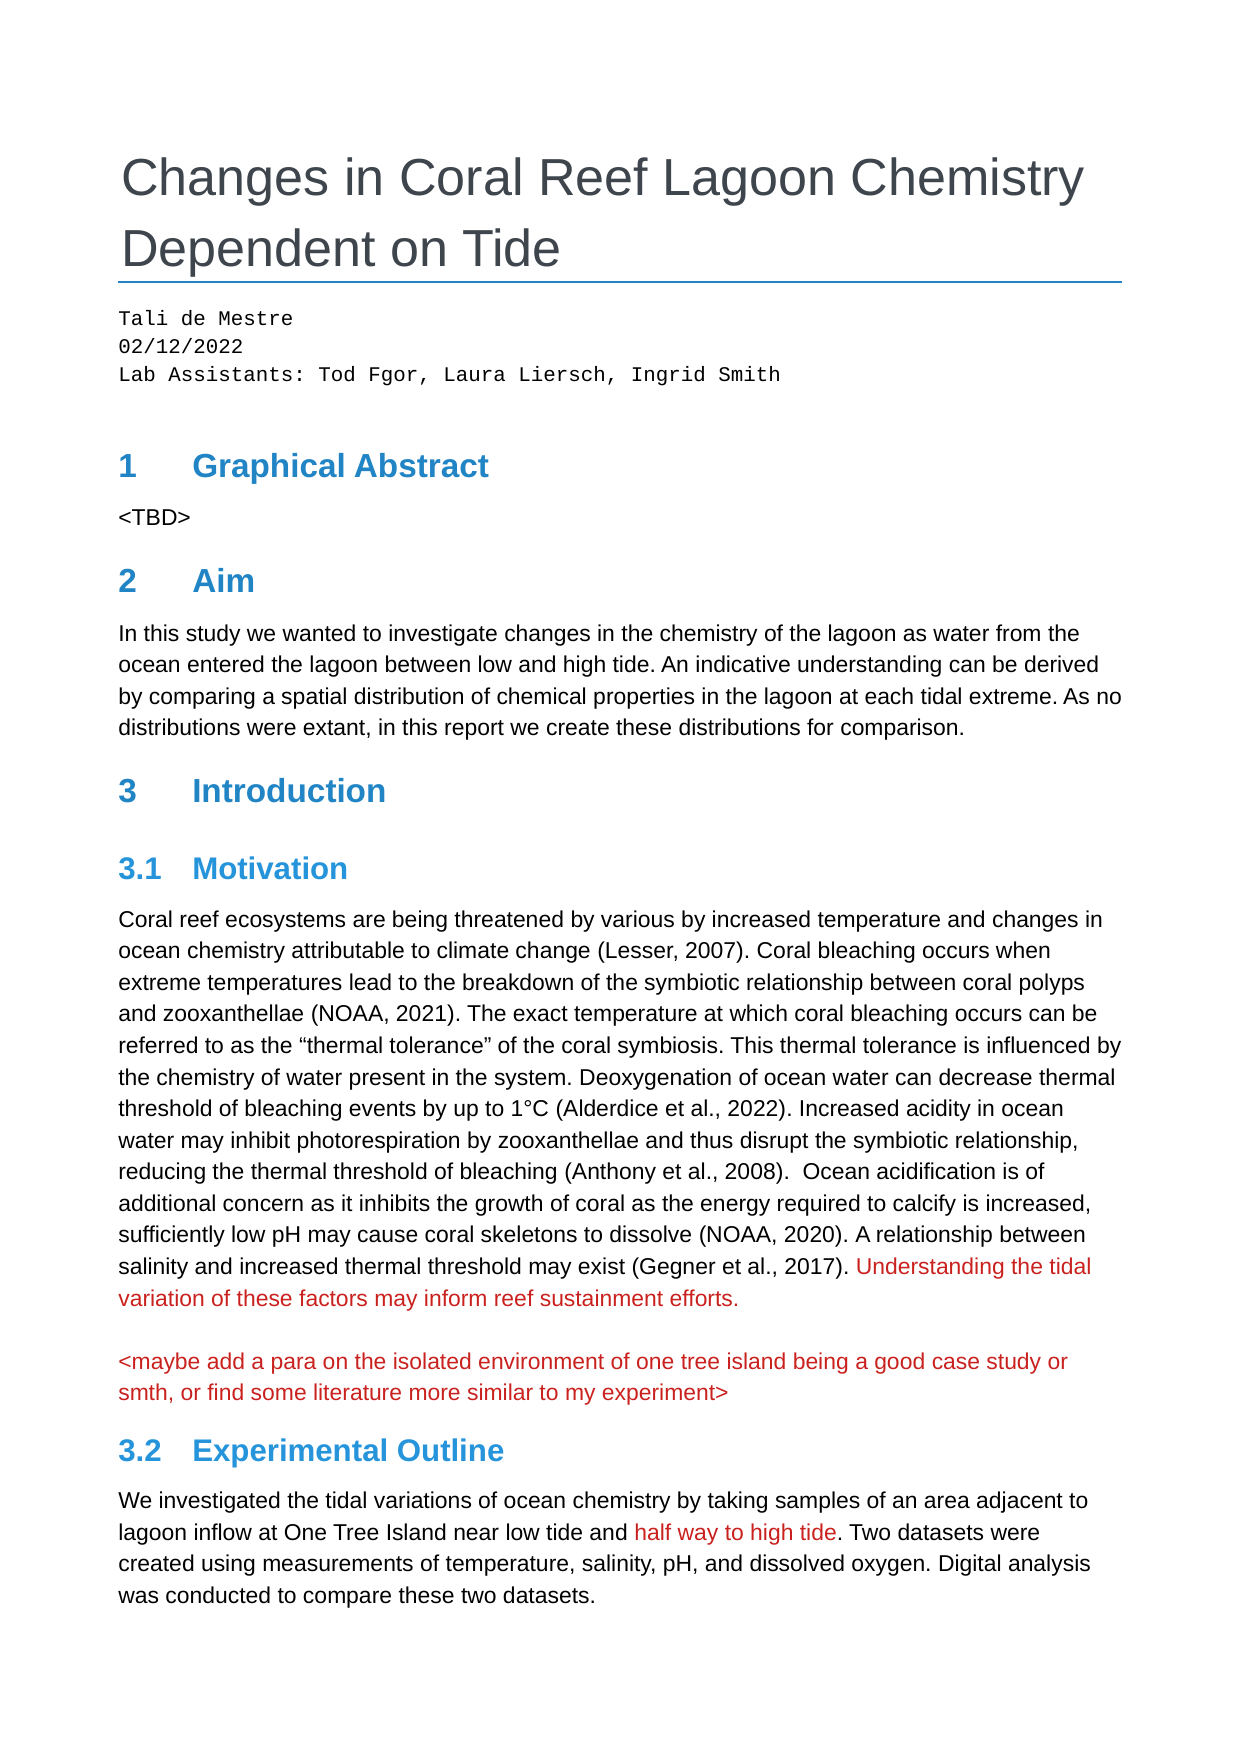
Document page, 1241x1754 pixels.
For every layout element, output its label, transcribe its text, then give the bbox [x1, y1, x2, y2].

text We investigated the tidal variations of ocean chemistry by taking samples of an area adjacent to lagoon inflow at One Tree Island near low tide and half way to high tide. Two datasets were created using measurements of temperature, salinity, pH, and dissolved oxygen. Digital analysis was conducted to compare these two datasets. [118, 1487, 1122, 1608]
text <TBD> [118, 504, 1122, 531]
text Lab Assistants: Tod Fgor, Laura Liersch, Ingrid Smith [118, 364, 1122, 388]
subtitle Aim [118, 561, 1122, 599]
text <maybe add a para on the isolated environment of one tree island being a good case study or smth, or find some literature more similar to my experiment> [118, 1348, 1122, 1406]
subtitle Experimental Outline [118, 1432, 1122, 1467]
text In this study we wanted to investigate changes in the chemistry of the lagoon as water from the ocean entered the lagoon between low and high tide. An indicative understanding can be derived by comparing a spatial distribution of chemical properties in the lagoon at each tidal extreme. As no distributions were extant, in this report we create these distributions for comparison. [118, 619, 1122, 741]
text Tali de Mestre [118, 307, 1122, 331]
text Coral reef ecosystems are being threatened by various by increased temperature and changes in ocean chemistry attributable to climate change (Lesser, 2007)⁠. Coral bleaching occurs when extreme temperatures lead to the breakdown of the symbiotic relationship between coral polyps and zooxanthellae (NOAA, 2021)⁠. The exact temperature at which coral bleaching occurs can be referred to as the “thermal tolerance” of the coral symbiosis. This thermal tolerance is influenced by the chemistry of water present in the system. Deoxygenation of ocean water can decrease thermal threshold of bleaching events by up to 1°C (Alderdice et al., 2022)⁠. Increased acidity in ocean water may inhibit photorespiration by zooxanthellae and thus disrupt the symbiotic relationship, reducing the thermal threshold of bleaching (Anthony et al., 2008)⁠. Ocean acidification is of additional concern as it inhibits the growth of coral as the energy required to calcify is increased, sufficiently low pH may cause coral skeletons to dissolve (NOAA, 2020)⁠. A relationship between salinity and increased thermal threshold may exist (Gegner et al., 2017)⁠. Understanding the tidal variation of these factors may inform reef sustainment efforts. [118, 906, 1122, 1311]
title Changes in Coral Reef Lagoon Chemistry Dependent on Tide [118, 143, 1122, 281]
text 02/12/2022 [118, 336, 1122, 359]
subtitle Introduction [118, 771, 1122, 809]
subtitle Motivation [118, 850, 1122, 886]
subtitle Graphical Abstract [118, 446, 1122, 484]
